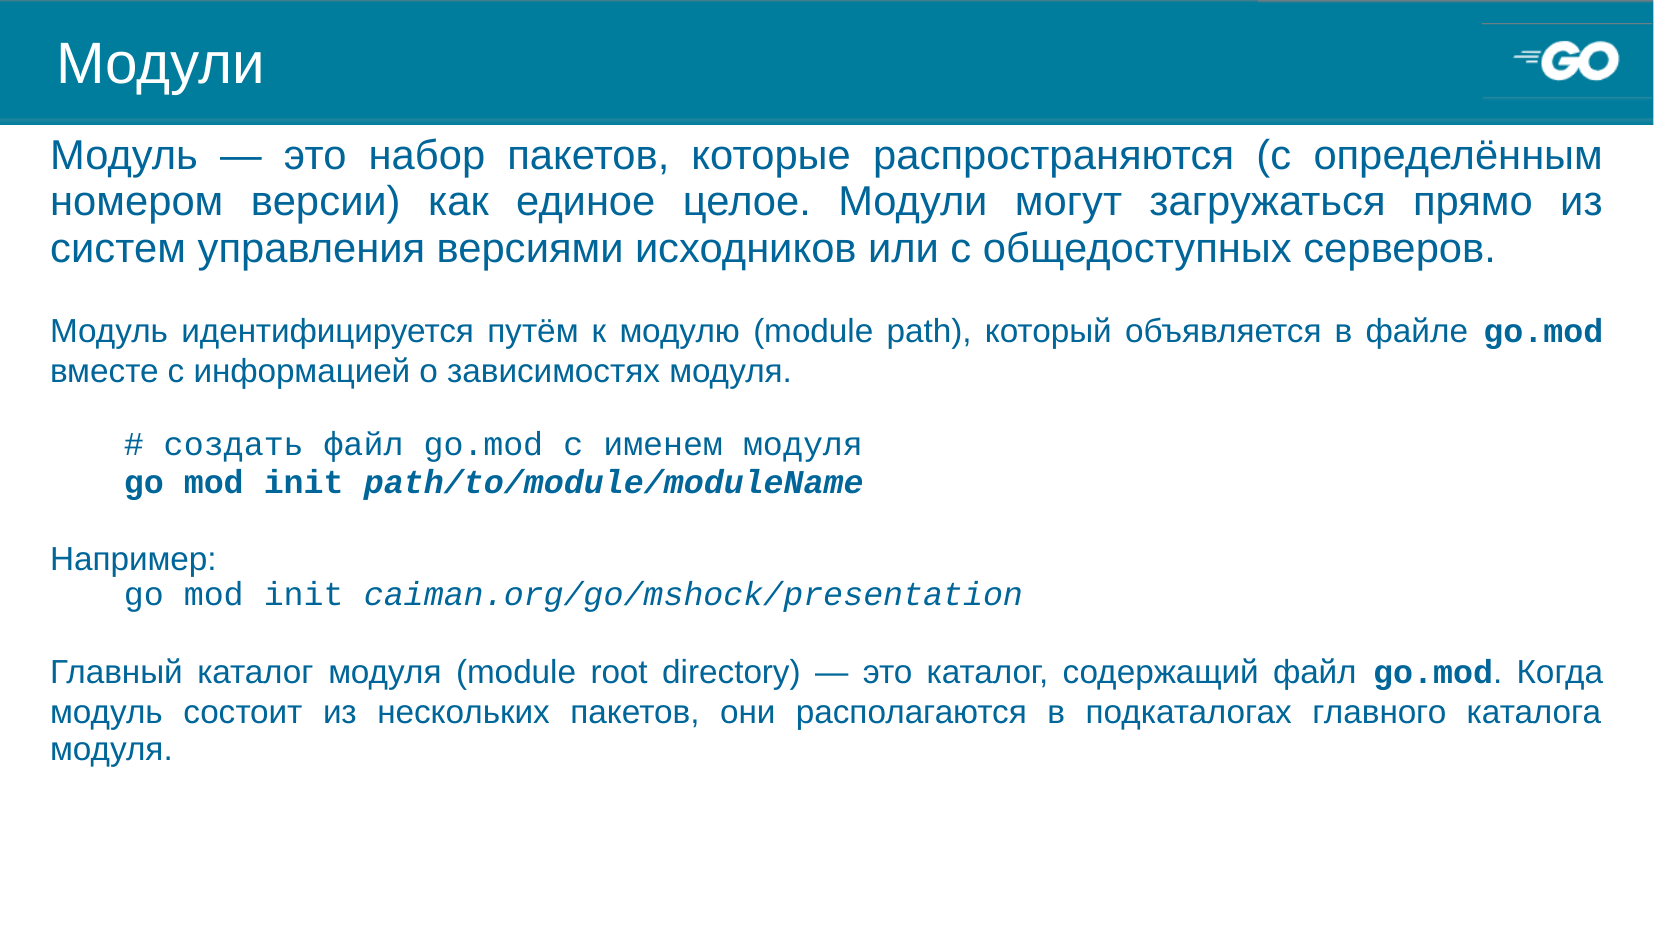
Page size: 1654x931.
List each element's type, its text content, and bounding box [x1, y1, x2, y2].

text_box Модуль — это набор пакетов, которые распространяются (с определённым номером версии) как единое целое. Модули могут загружаться прямо из систем управления версиями исходников или с общедоступных серверов. Модуль идентифицируется путём к модулю (module path), который объявляется в файле go.mod вместе с информацией о зависимостях модуля. # создать файл go.mod с именем модуля go mod init path/to/module/moduleName Например: go mod init caiman.org/go/mshock/presentation Главный каталог модуля (module root directory) — это каталог, содержащий файл go.mod. Когда модуль состоит из нескольких пакетов, они располагаются в подкаталогах главного каталога модуля. [35, 124, 1619, 898]
picture [1542, 41, 1619, 81]
text_box Модули [41, 23, 1495, 104]
